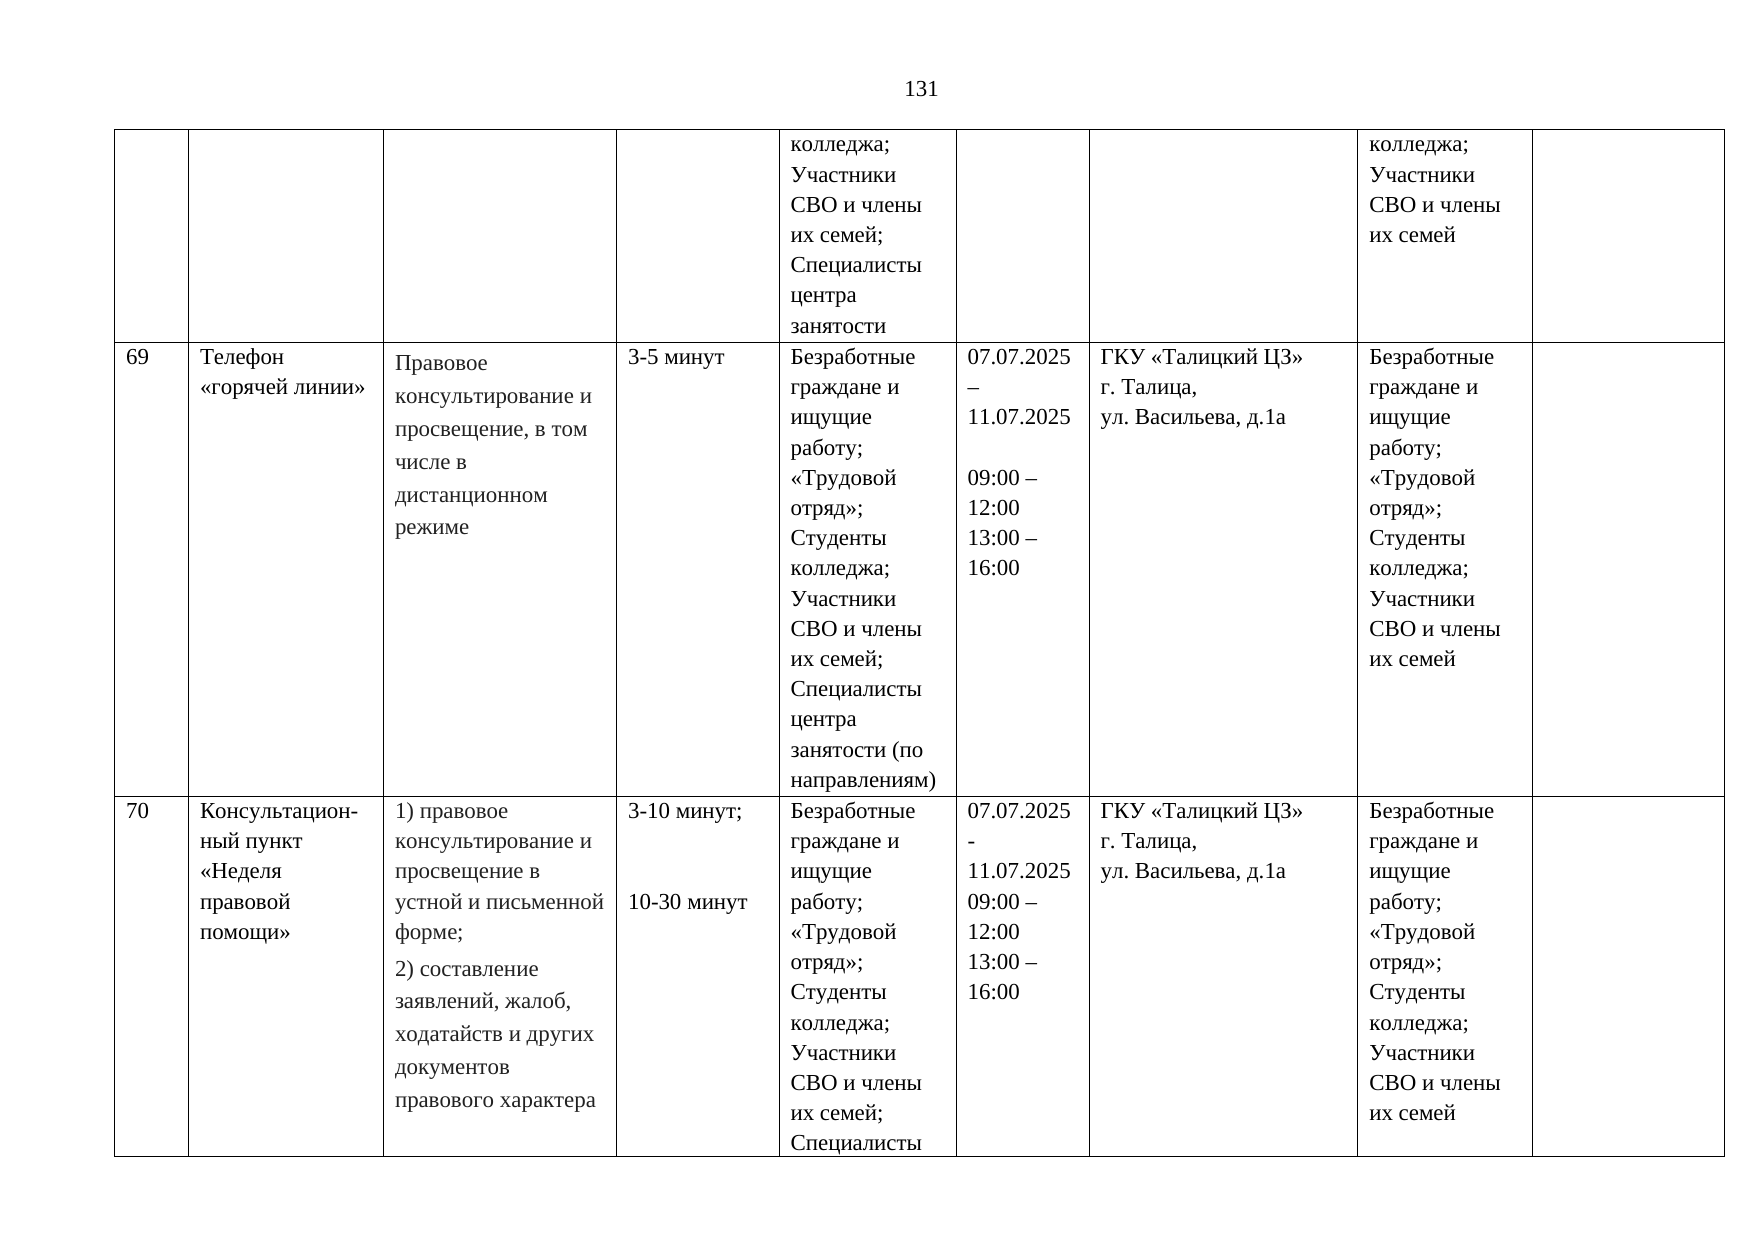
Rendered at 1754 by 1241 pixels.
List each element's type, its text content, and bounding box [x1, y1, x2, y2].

table_cell Безработные граждане и ищущие работу; «Трудовой отряд»; Студенты колледжа; Участники СВО и члены их семей; Специалисты центра занятости (по направлениям) [780, 343, 956, 796]
table_cell [1533, 130, 1724, 342]
table_cell 1) правовое консультирование и просвещение в устной и письменной форме; 2) составление заявлений, жалоб, ходатайств и других документов правового характера [384, 797, 616, 1156]
table_cell Безработные граждане и ищущие работу; «Трудовой отряд»; Студенты колледжа; Участники СВО и члены их семей [1358, 343, 1532, 796]
table_cell 3-10 минут; 10-30 минут [617, 797, 779, 1156]
table_cell Правовое консультирование и просвещение, в том числе в дистанционном режиме [384, 343, 616, 796]
table_cell колледжа; Участники СВО и члены их семей; Специалисты центра занятости [780, 130, 956, 342]
table_cell [189, 130, 383, 342]
table_cell [1533, 797, 1724, 1156]
table_cell 3-5 минут [617, 343, 779, 796]
table_cell 07.07.2025-11.07.2025 09:00 – 12:00 13:00 – 16:00 [957, 797, 1089, 1156]
table_cell ГКУ «Талицкий ЦЗ» г. Талица, ул. Васильева, д.1а [1090, 343, 1357, 796]
table_cell [957, 130, 1089, 342]
table_cell [384, 130, 616, 342]
table_cell колледжа; Участники СВО и члены их семей [1358, 130, 1532, 342]
table_cell 07.07.2025 – 11.07.2025 09:00 – 12:00 13:00 – 16:00 [957, 343, 1089, 796]
table_cell Телефон «горячей линии» [189, 343, 383, 796]
table_cell [1090, 130, 1357, 342]
table_cell 70 [115, 797, 188, 1156]
table_cell Безработные граждане и ищущие работу; «Трудовой отряд»; Студенты колледжа; Участники СВО и члены их семей [1358, 797, 1532, 1156]
table_cell ГКУ «Талицкий ЦЗ» г. Талица, ул. Васильева, д.1а [1090, 797, 1357, 1156]
table_cell Безработные граждане и ищущие работу; «Трудовой отряд»; Студенты колледжа; Участники СВО и члены их семей; Специалисты [780, 797, 956, 1156]
table_cell [115, 130, 188, 342]
table_cell [617, 130, 779, 342]
table_cell [1533, 343, 1724, 796]
table_cell 69 [115, 343, 188, 796]
table_cell Консультацион-ный пункт «Неделя правовой помощи» [189, 797, 383, 1156]
